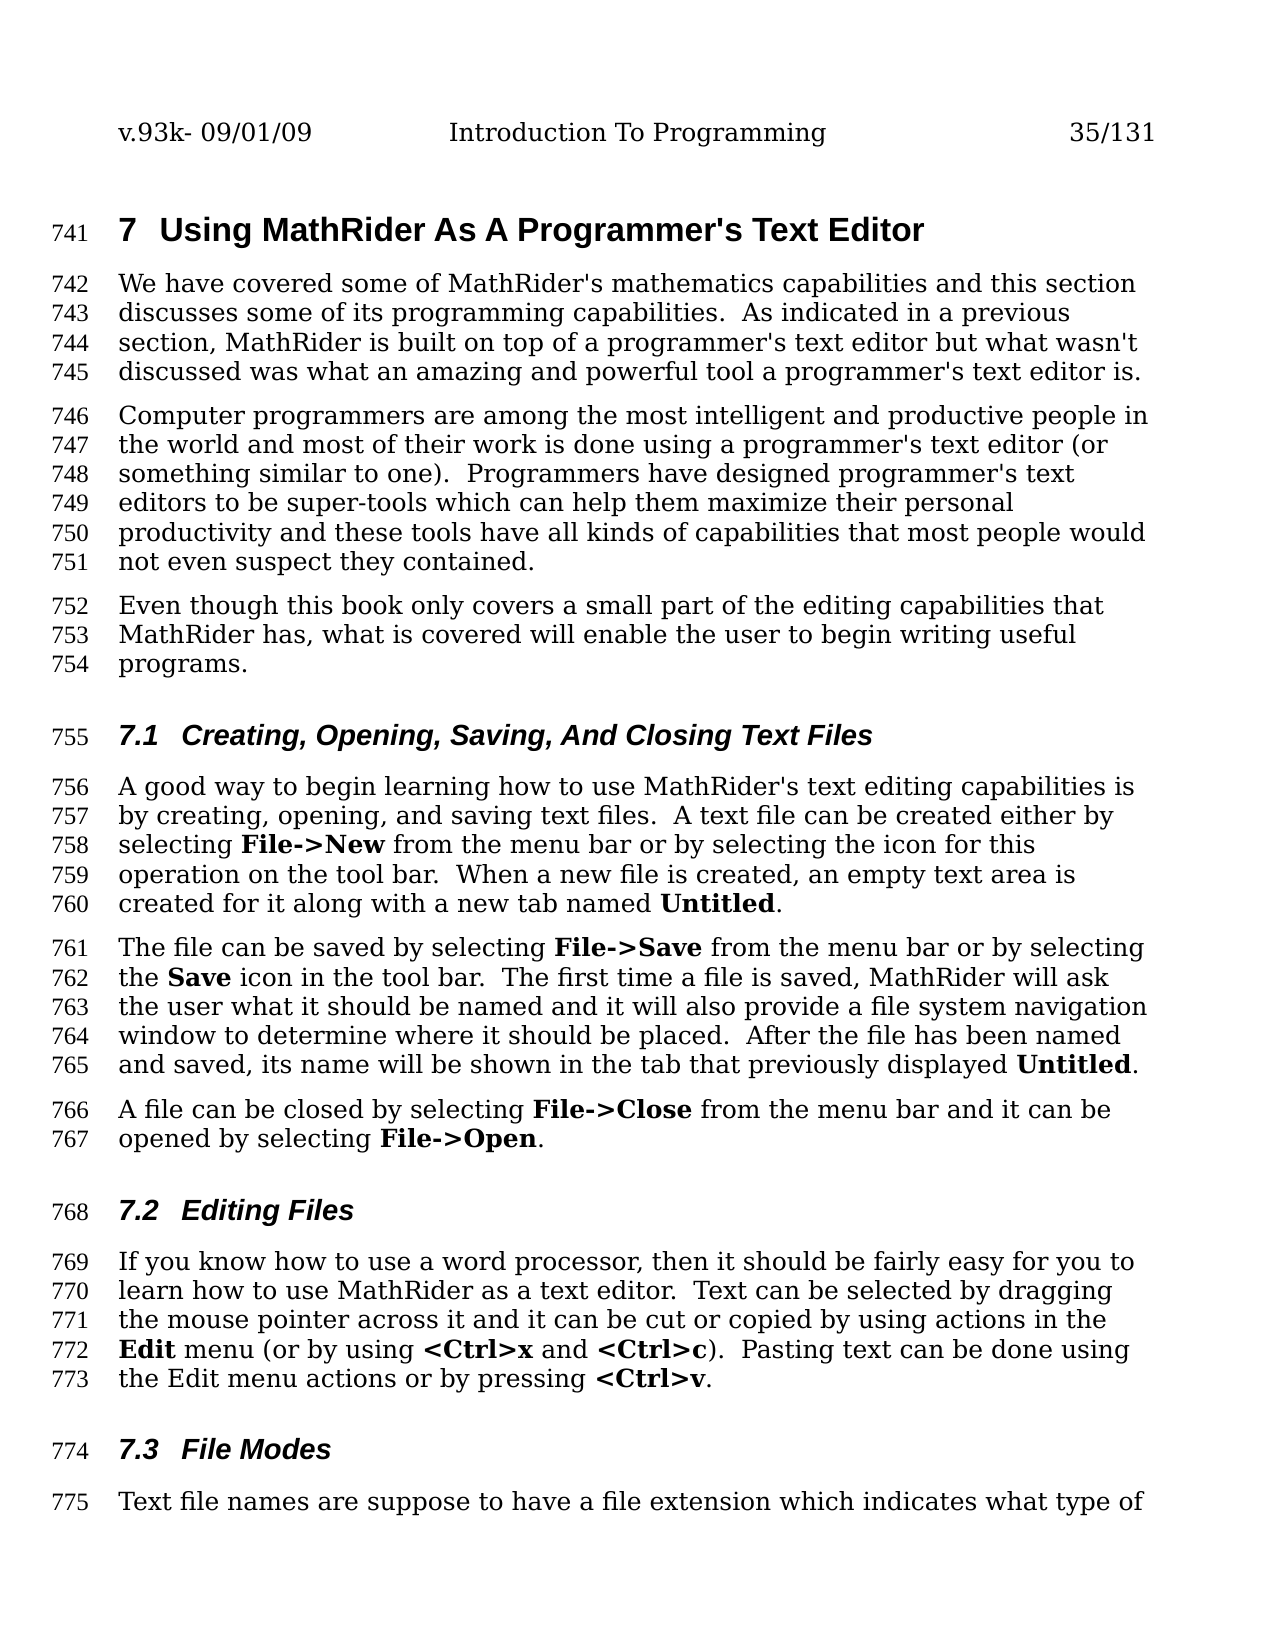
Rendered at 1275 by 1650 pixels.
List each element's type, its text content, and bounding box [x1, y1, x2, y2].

text A good way to begin learning how to use MathRider's text editing capabilities is by creating, opening, and saving text files. A text file can be created either by selecting File->New from the menu bar or by selecting the icon for this operation on the tool bar. When a new file is created, an empty text area is created for it along with a new tab named Untitled. [118, 772, 1157, 918]
text A file can be closed by selecting File->Close from the menu bar and it can be opened by selecting File->Open. [118, 1095, 1157, 1153]
text We have covered some of MathRider's mathematics capabilities and this section discusses some of its programming capabilities. As indicated in a previous section, MathRider is built on top of a programmer's text editor but what wasn't discussed was what an amazing and powerful tool a programmer's text editor is. [118, 269, 1157, 386]
subtitle File Modes [118, 1432, 1157, 1466]
text Even though this book only covers a small part of the editing capabilities that MathRider has, what is covered will enable the user to begin writing useful programs. [118, 591, 1157, 678]
subtitle Using MathRider As A Programmer's Text Editor [118, 210, 1157, 248]
subtitle Editing Files [118, 1193, 1157, 1226]
text The file can be saved by selecting File->Save from the menu bar or by selecting the Save icon in the tool bar. The first time a file is saved, MathRider will ask the user what it should be named and it will also provide a file system navigation window to determine where it should be placed. After the file has been named and saved, its name will be shown in the tab that previously displayed Untitled. [118, 933, 1157, 1080]
text Text file names are suppose to have a file extension which indicates what type of [118, 1487, 1157, 1516]
text If you know how to use a word processor, then it should be fairly easy for you to learn how to use MathRider as a text editor. Text can be selected by dragging the mouse pointer across it and it can be cut or copied by using actions in the Edit menu (or by using <Ctrl>x and <Ctrl>c). Pasting text can be done using the Edit menu actions or by pressing <Ctrl>v. [118, 1247, 1157, 1393]
text Computer programmers are among the most intelligent and productive people in the world and most of their work is done using a programmer's text editor (or something similar to one). Programmers have designed programmer's text editors to be super-tools which can help them maximize their personal productivity and these tools have all kinds of capabilities that most people would not even suspect they contained. [118, 401, 1157, 576]
subtitle Creating, Opening, Saving, And Closing Text Files [118, 718, 1157, 751]
